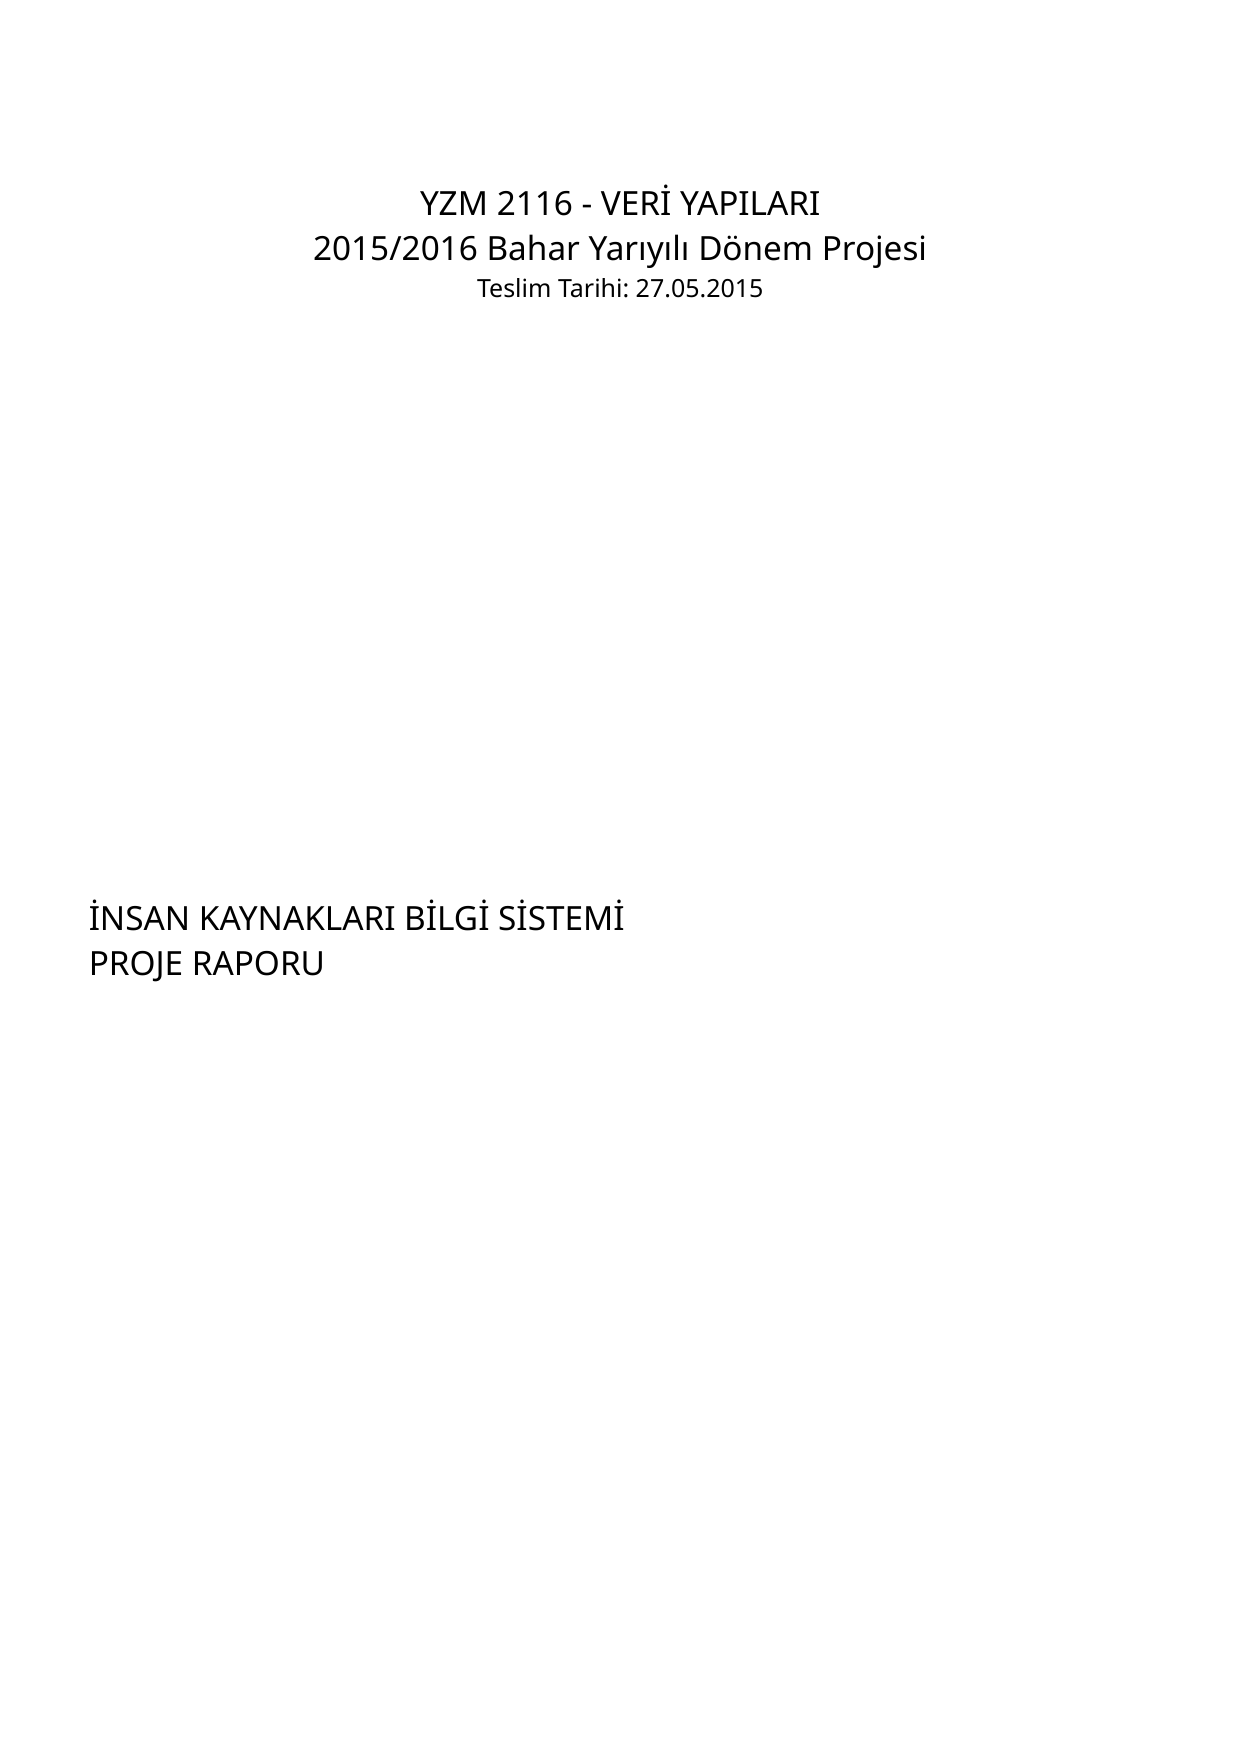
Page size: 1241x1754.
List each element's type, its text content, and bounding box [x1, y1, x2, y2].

text 2015/2016 Bahar Yarıyılı Dönem Projesi [88, 225, 1152, 270]
text YZM 2116 - VERİ YAPILARI [88, 179, 1152, 225]
text Teslim Tarihi: 27.05.2015 [88, 270, 1152, 304]
text İNSAN KAYNAKLARI BİLGİ SİSTEMİ [88, 895, 1152, 940]
text PROJE RAPORU [88, 940, 1152, 986]
